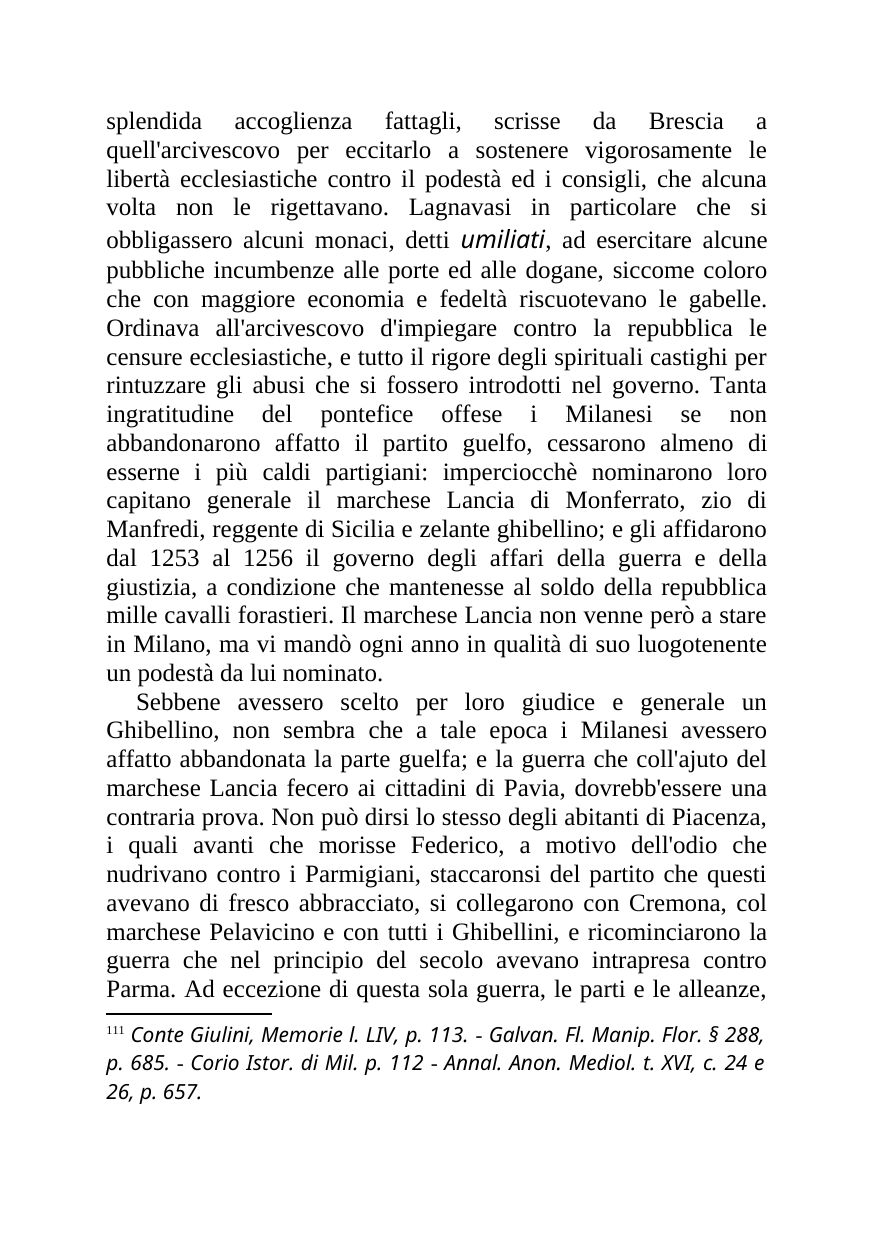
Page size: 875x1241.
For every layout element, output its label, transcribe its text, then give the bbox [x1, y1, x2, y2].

text Conte Giulini, Memorie l. LIV, p. 113. - Galvan. Fl. Manip. Flor. § 288, p. 685. - Corio Istor. di Mil. p. 112 - Annal. Anon. Mediol. t. XVI, c. 24 e 26, p. 657. [106, 1020, 768, 1105]
text Sebbene avessero scelto per loro giudice e generale un Ghibellino, non sembra che a tale epoca i Milanesi avessero affatto abbandonata la parte guelfa; e la guerra che coll'ajuto del marchese Lancia fecero ai cittadini di Pavia, dovrebb'essere una contraria prova. Non può dirsi lo stesso degli abitanti di Piacenza, i quali avanti che morisse Federico, a motivo dell'odio che nudrivano contro i Parmigiani, staccaronsi del partito che questi avevano di fresco abbracciato, si collegarono con Cremona, col marchese Pelavicino e con tutti i Ghibellini, e ricominciarono la guerra che nel principio del secolo avevano intrapresa contro Parma. Ad eccezione di questa sola guerra, le parti e le alleanze, [106, 687, 768, 1003]
text splendida accoglienza fattagli, scrisse da Brescia a quell'arcivescovo per eccitarlo a sostenere vigorosamente le libertà ecclesiastiche contro il podestà ed i consigli, che alcuna volta non le rigettavano. Lagnavasi in particolare che si obbligassero alcuni monaci, detti umiliati, ad esercitare alcune pubbliche incumbenze alle porte ed alle dogane, siccome coloro che con maggiore economia e fedeltà riscuotevano le gabelle. Ordinava all'arcivescovo d'impiegare contro la repubblica le censure ecclesiastiche, e tutto il rigore degli spirituali castighi per rintuzzare gli abusi che si fossero introdotti nel governo. Tanta ingratitudine del pontefice offese i Milanesi se non abbandonarono affatto il partito guelfo, cessarono almeno di esserne i più caldi partigiani: imperciocchè nominarono loro capitano generale il marchese Lancia di Monferrato, zio di Manfredi, reggente di Sicilia e zelante ghibellino; e gli affidarono dal 1253 al 1256 il governo degli affari della guerra e della giustizia, a condizione che mantenesse al soldo della repubblica mille cavalli forastieri. Il marchese Lancia non venne però a stare in Milano, ma vi mandò ogni anno in qualità di suo luogotenente un podestà da lui nominato. [106, 106, 768, 687]
